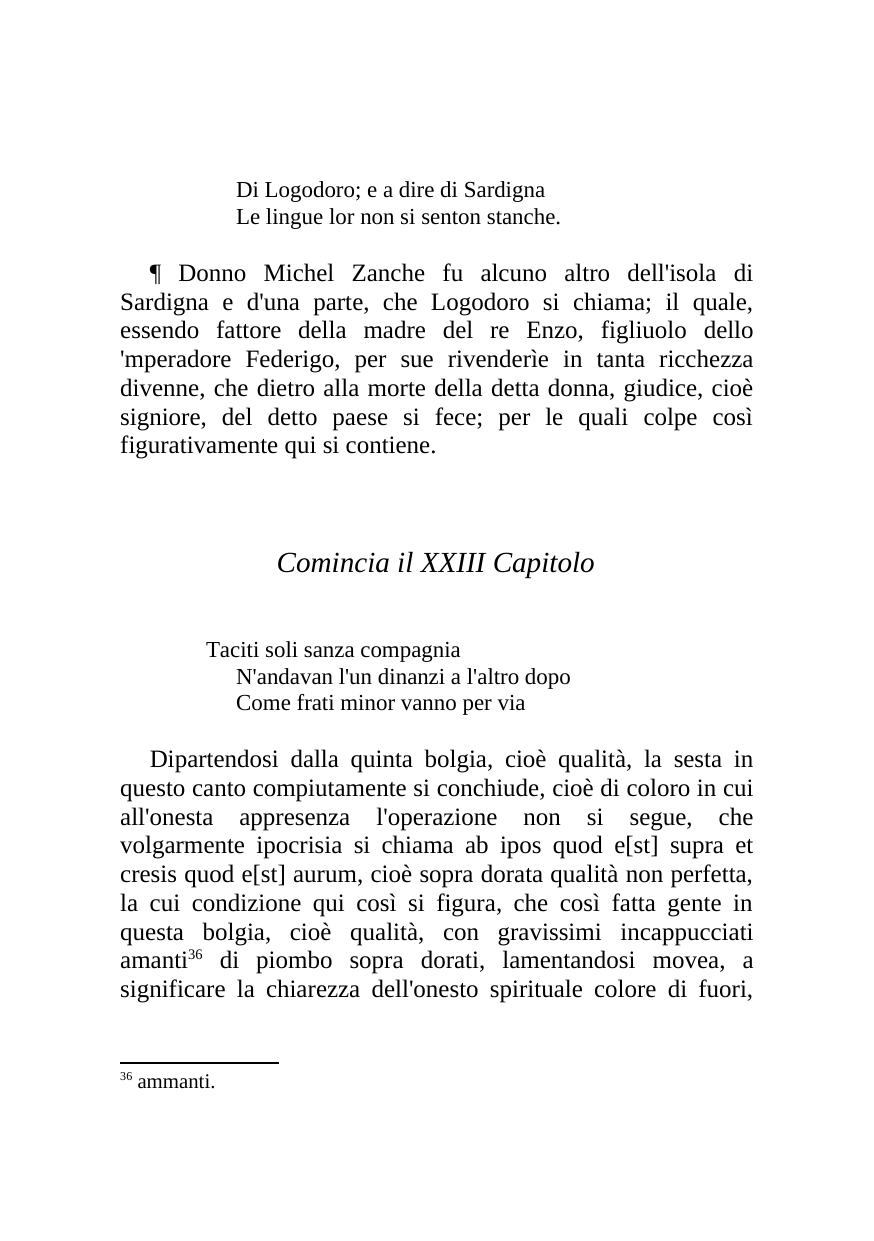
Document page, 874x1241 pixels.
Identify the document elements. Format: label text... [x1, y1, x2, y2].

text N'andavan l'un dinanzi a l'altro dopo [195, 663, 754, 689]
text Come frati minor vanno per via [195, 689, 754, 716]
text Dipartendosi dalla quinta bolgia, cioè qualità, la sesta in questo canto compiutamente si conchiude, cioè di coloro in cui all'onesta appresenza l'operazione non si segue, che volgarmente ipocrisia si chiama ab ipos quod e[st] supra et cresis quod e[st] aurum, cioè sopra dorata qualità non perfetta, la cui condizione qui così si figura, che così fatta gente in questa bolgia, cioè qualità, con gravissimi incappucciati amanti di piombo sopra dorati, lamentandosi movea, a significare la chiarezza dell'onesto spirituale colore di fuori, [120, 744, 754, 1003]
text ¶ Donno Michel Zanche fu alcuno altro dell'isola di Sardigna e d'una parte, che Logodoro si chiama; il quale, essendo fattore della madre del re Enzo, figliuolo dello 'mperadore Federigo, per sue rivenderìe in tanta ricchezza divenne, che dietro alla morte della detta donna, giudice, cioè signiore, del detto paese si fece; per le quali colpe così figurativamente qui si contiene. [120, 258, 754, 459]
text ammanti. [120, 1069, 754, 1093]
text Comincia il XXIII Capitolo [120, 545, 754, 579]
text Taciti soli sanza compagnia [176, 636, 754, 663]
text Di Logodoro; e a dire di Sardigna [195, 176, 754, 203]
text Le lingue lor non si senton stanche. [195, 203, 754, 229]
